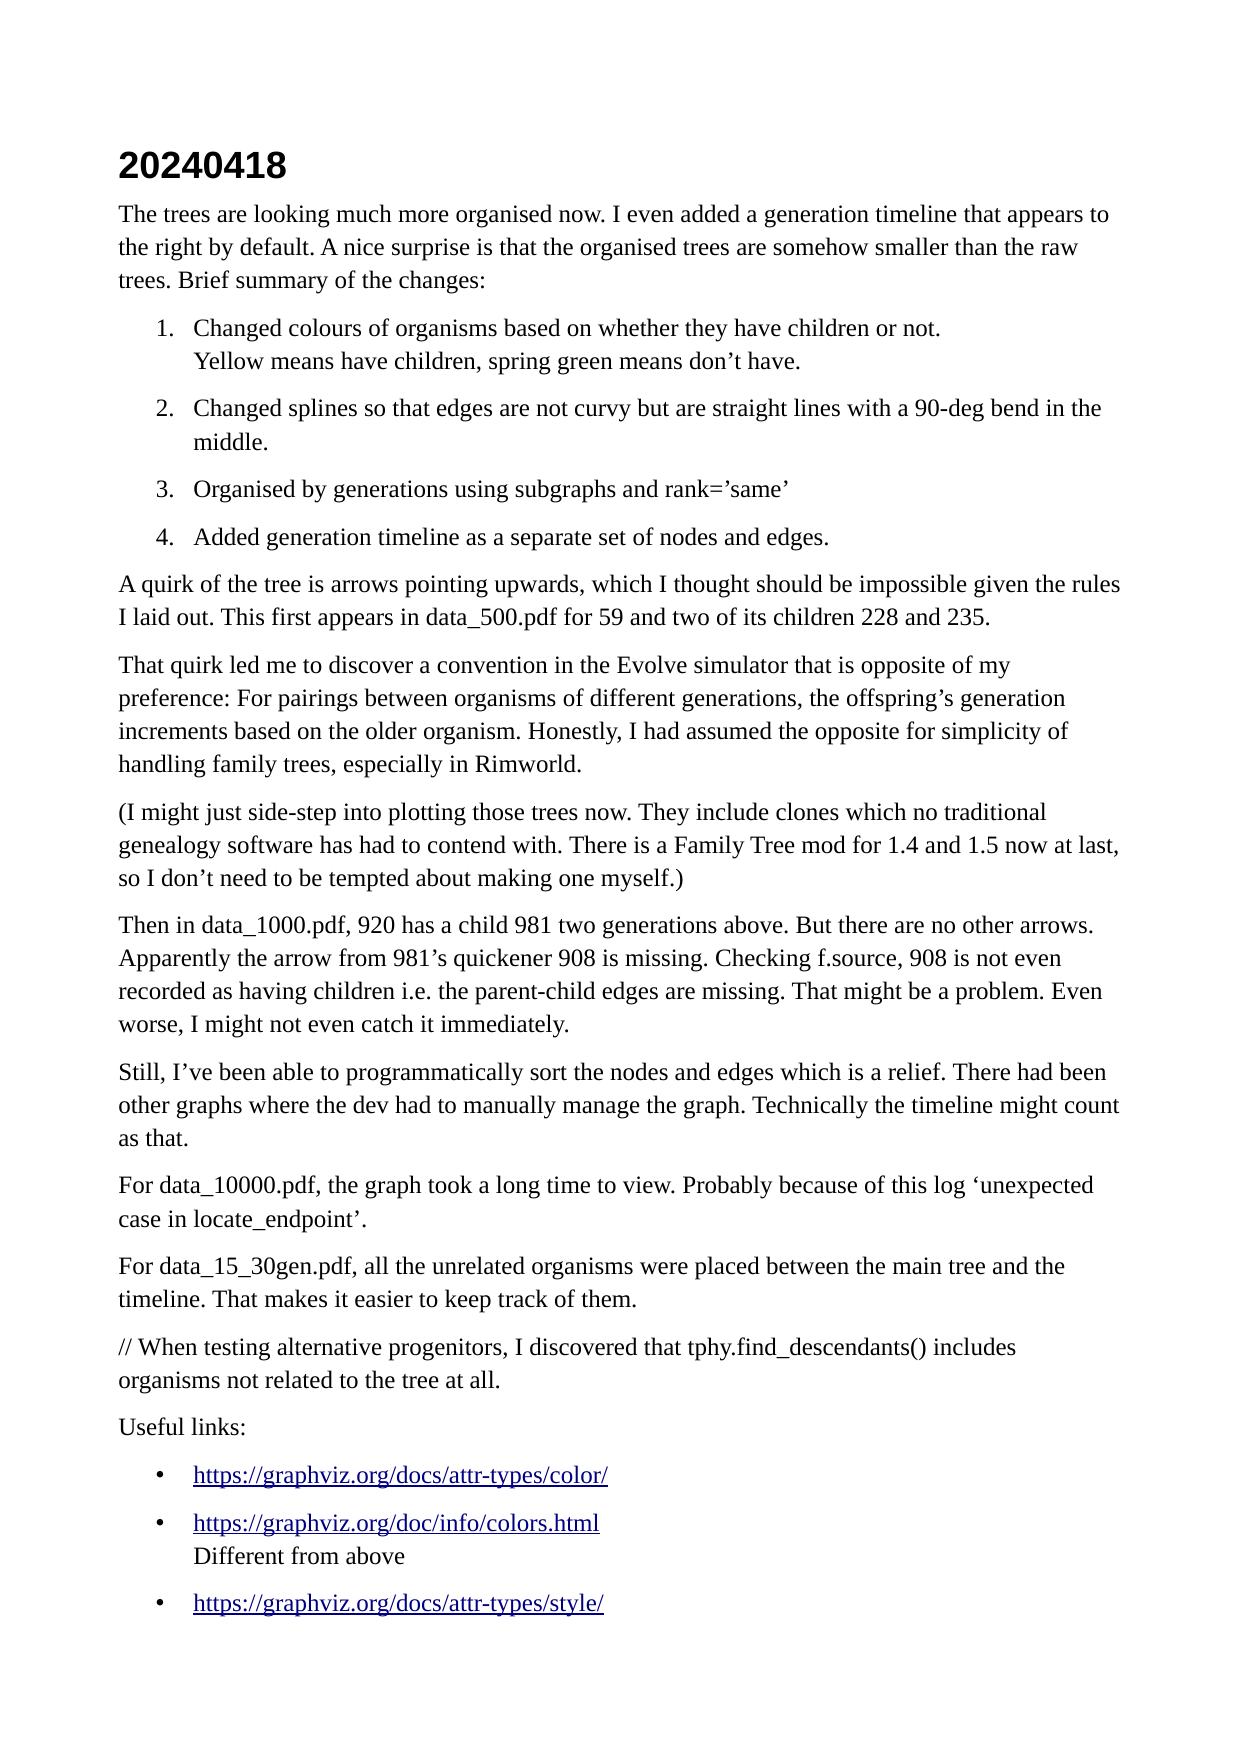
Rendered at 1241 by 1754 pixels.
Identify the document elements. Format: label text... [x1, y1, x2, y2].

text For data_10000.pdf, the graph took a long time to view. Probably because of this log ‘unexpected case in locate_endpoint’. [118, 1171, 1122, 1232]
text The trees are looking much more organised now. I even added a generation timeline that appears to the right by default. A nice surprise is that the organised trees are somehow smaller than the raw trees. Brief summary of the changes: [118, 199, 1122, 294]
list Changed colours of organisms based on whether they have children or not. Yellow means have children, spring green means don’t have. [156, 313, 1122, 375]
text Still, I’ve been able to programmatically sort the nodes and edges which is a relief. There had been other graphs where the dev had to manually manage the graph. Technically the timeline might count as that. [118, 1057, 1122, 1152]
list https://graphviz.org/doc/info/colors.html Different from above [156, 1508, 1122, 1569]
list Added generation timeline as a separate set of nodes and edges. [156, 522, 1122, 551]
list https://graphviz.org/docs/attr-types/style/ [156, 1588, 1122, 1617]
text Then in data_1000.pdf, 920 has a child 981 two generations above. But there are no other arrows. Apparently the arrow from 981’s quickener 908 is missing. Checking f.source, 908 is not even recorded as having children i.e. the parent-child edges are missing. That might be a problem. Even worse, I might not even catch it immediately. [118, 910, 1122, 1038]
text For data_15_30gen.pdf, all the unrelated organisms were placed between the main tree and the timeline. That makes it easier to keep track of them. [118, 1251, 1122, 1313]
subtitle 20240418 [118, 143, 1122, 187]
text That quirk led me to discover a convention in the Evolve simulator that is opposite of my preference: For pairings between organisms of different generations, the offspring’s generation increments based on the older organism. Honestly, I had assumed the opposite for simplicity of handling family trees, especially in Rimworld. [118, 650, 1122, 778]
list https://graphviz.org/docs/attr-types/color/ [156, 1460, 1122, 1489]
text A quirk of the tree is arrows pointing upwards, which I thought should be impossible given the rules I laid out. This first appears in data_500.pdf for 59 and two of its children 228 and 235. [118, 569, 1122, 631]
list Changed splines so that edges are not curvy but are straight lines with a 90-deg bend in the middle. [156, 393, 1122, 455]
text Useful links: [118, 1412, 1122, 1441]
list Organised by generations using subgraphs and rank=’same’ [156, 474, 1122, 503]
text (I might just side-step into plotting those trees now. They include clones which no traditional genealogy software has had to contend with. There is a Family Tree mod for 1.4 and 1.5 now at last, so I don’t need to be tempted about making one myself.) [118, 797, 1122, 891]
text // When testing alternative progenitors, I discovered that tphy.find_descendants() includes organisms not related to the tree at all. [118, 1332, 1122, 1394]
